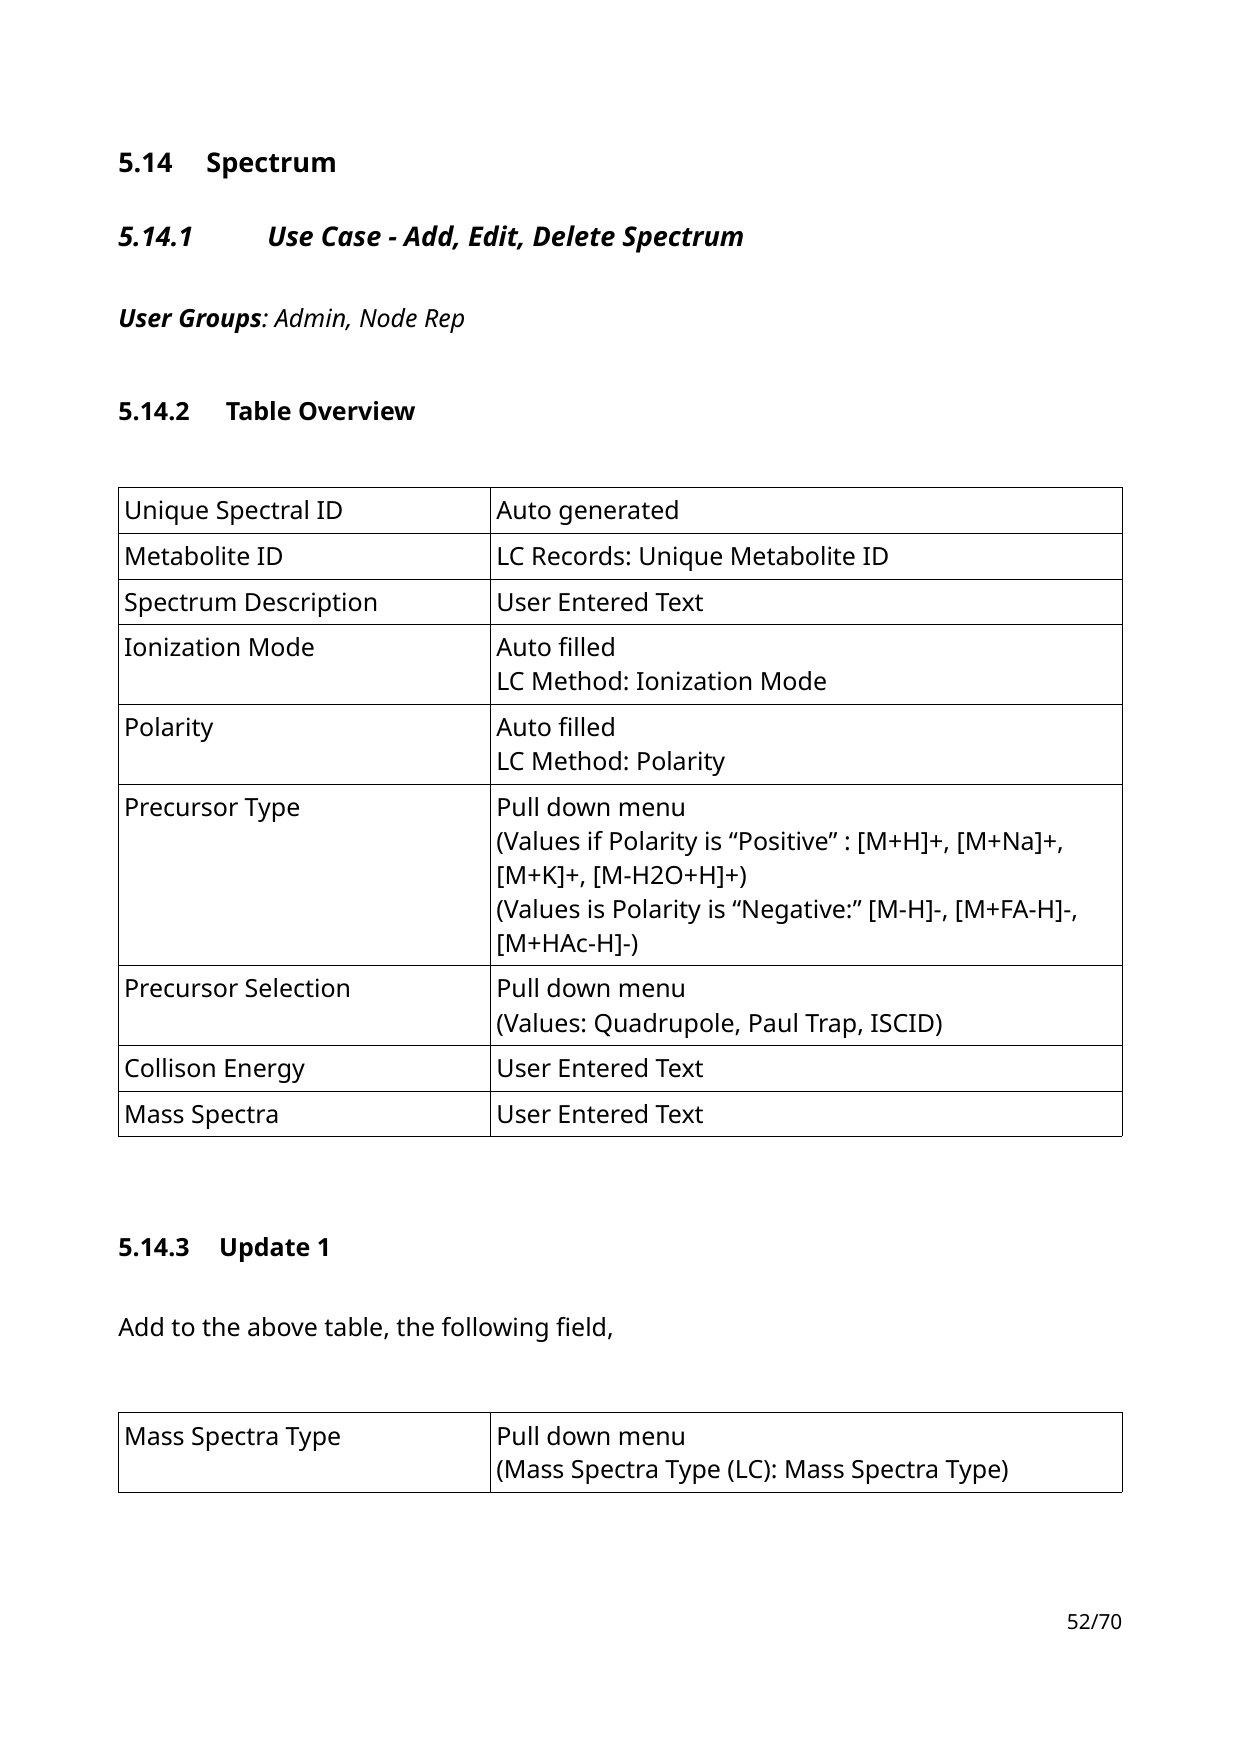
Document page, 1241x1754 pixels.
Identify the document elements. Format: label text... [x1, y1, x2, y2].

table_cell Pull down menu (Values if Polarity is “Positive” : [M+H]+, [M+Na]+, [M+K]+, [M-H2O+H]+) (Values is Polarity is “Negative:” [M-H]-, [M+FA-H]-, [M+HAc-H]-) [491, 785, 1122, 965]
table_cell Auto filled LC Method: Polarity [491, 705, 1122, 783]
table_header Unique Spectral ID [119, 488, 490, 533]
subtitle Table Overview [118, 394, 1122, 428]
table_cell User Entered Text [491, 580, 1122, 624]
subtitle Update 1 [118, 1229, 1122, 1263]
table_header Pull down menu (Mass Spectra Type (LC): Mass Spectra Type) [491, 1413, 1122, 1492]
table_cell Mass Spectra [119, 1092, 490, 1136]
table_cell Precursor Selection [119, 966, 490, 1045]
table_header Auto generated [491, 488, 1122, 533]
table_cell Collison Energy [119, 1046, 490, 1091]
subtitle Use Case - Add, Edit, Delete Spectrum [118, 217, 1122, 254]
table_header Mass Spectra Type [119, 1413, 490, 1492]
text Add to the above table, the following field, [118, 1310, 1122, 1344]
table_cell Spectrum Description [119, 580, 490, 624]
table_cell User Entered Text [491, 1092, 1122, 1136]
text User Groups: Admin, Node Rep [118, 301, 1122, 335]
table_cell Ionization Mode [119, 625, 490, 704]
table_cell Polarity [119, 705, 490, 783]
table_cell User Entered Text [491, 1046, 1122, 1091]
table_cell Pull down menu (Values: Quadrupole, Paul Trap, ISCID) [491, 966, 1122, 1045]
table_cell Auto filled LC Method: Ionization Mode [491, 625, 1122, 704]
subtitle Spectrum [118, 143, 1122, 180]
table_cell Precursor Type [119, 785, 490, 965]
table_cell Metabolite ID [119, 534, 490, 578]
table_cell LC Records: Unique Metabolite ID [491, 534, 1122, 578]
